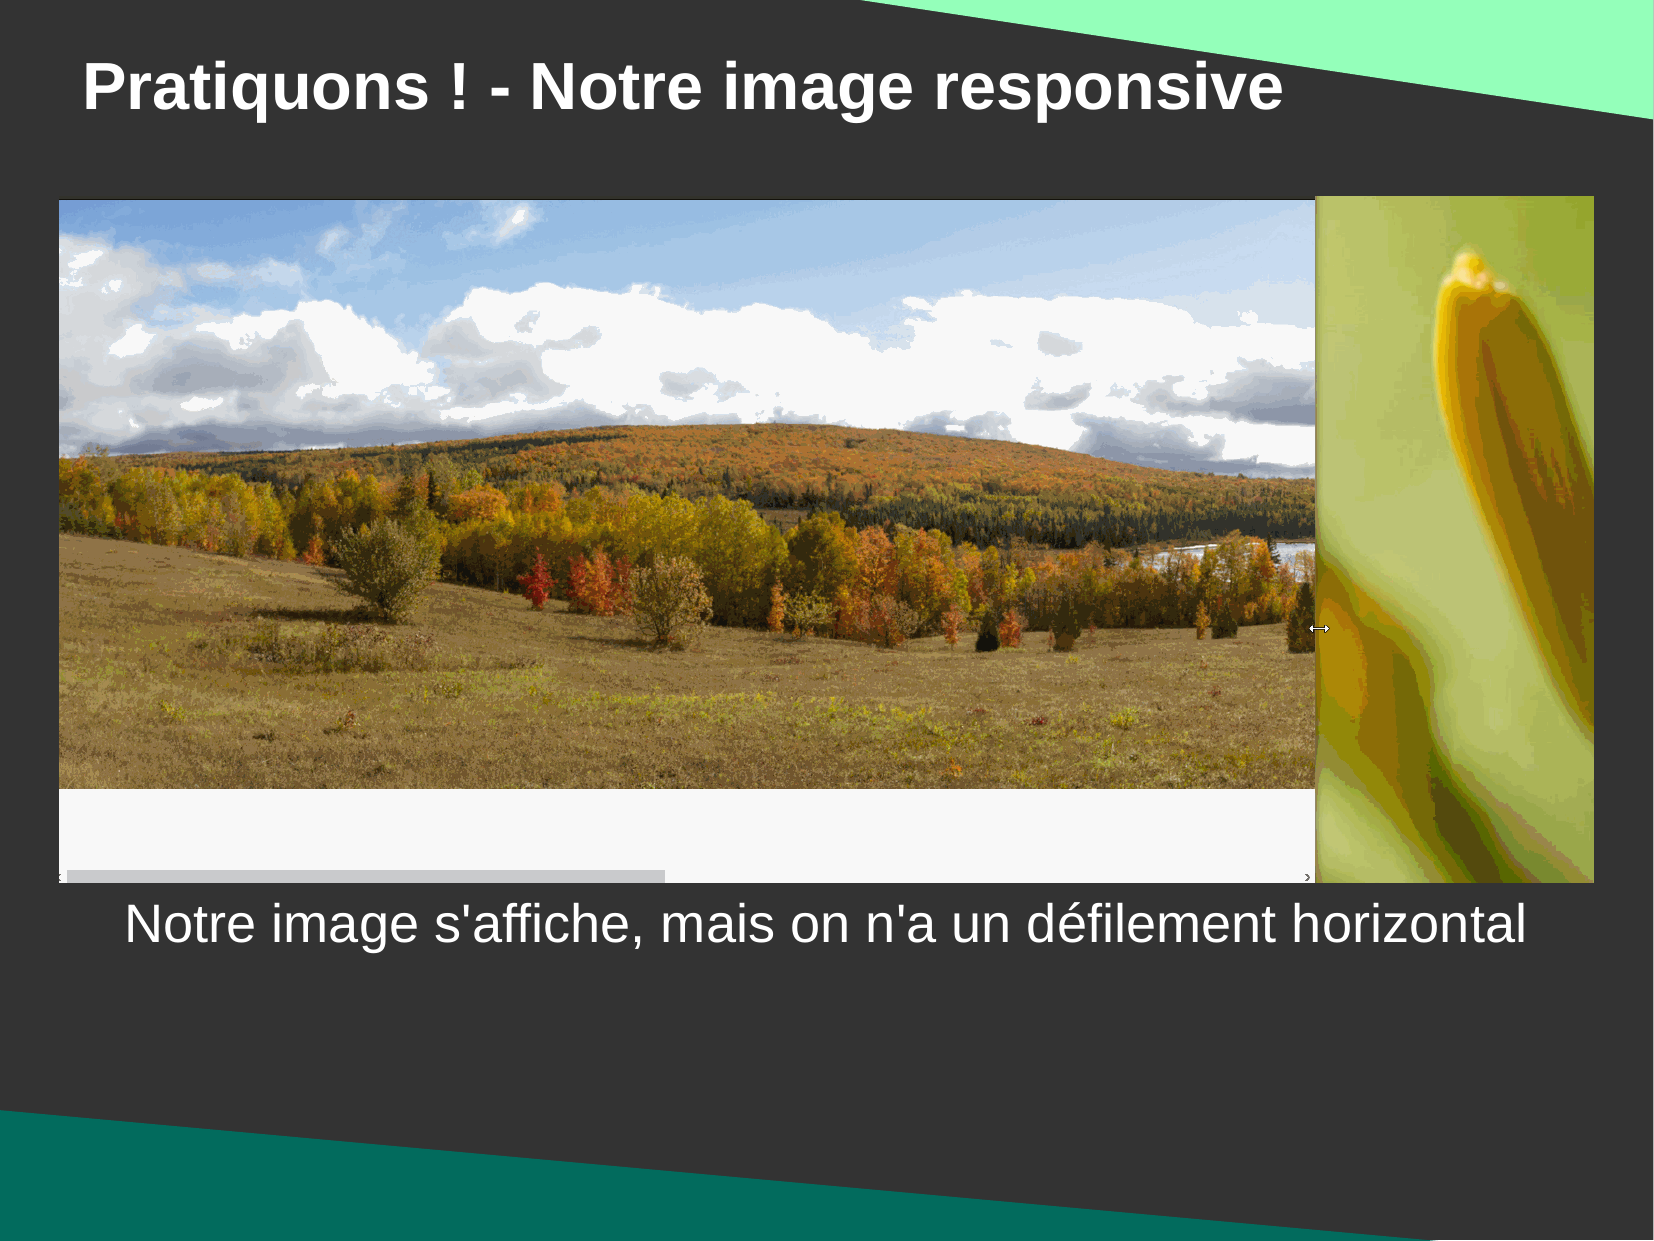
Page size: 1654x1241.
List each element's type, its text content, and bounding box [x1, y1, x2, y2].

title Pratiquons ! - Notre image responsive [82, 49, 1571, 152]
text_box [860, 0, 1654, 120]
title Notre image s'affiche, mais on n'a un défilement horizontal [88, 893, 1565, 957]
picture [59, 196, 1594, 883]
